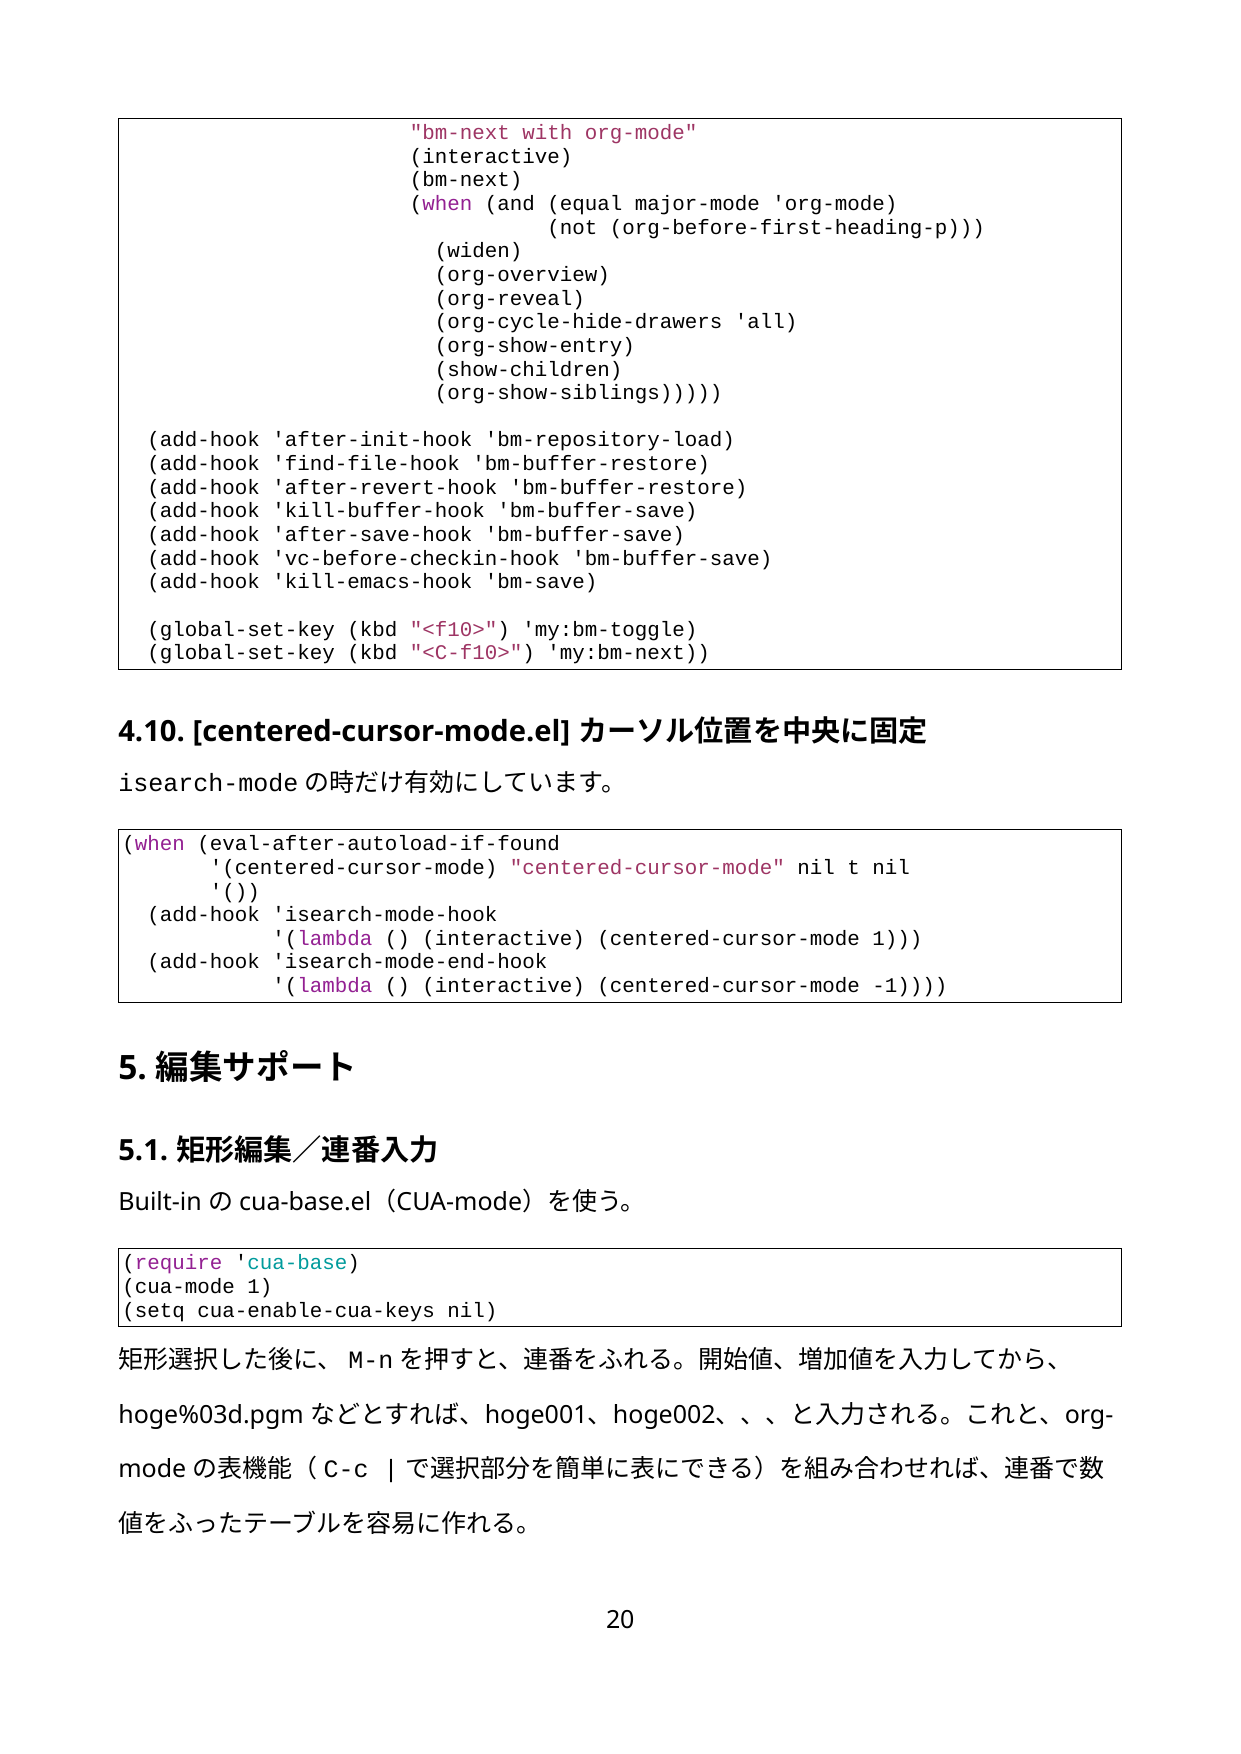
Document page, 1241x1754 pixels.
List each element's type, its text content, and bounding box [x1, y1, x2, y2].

text (show-children) [119, 354, 1121, 378]
text (org-show-entry) [119, 331, 1121, 354]
text (cua-mode 1) [119, 1272, 1121, 1296]
subtitle 矩形編集／連番入力 [118, 1127, 1122, 1169]
text '(lambda () (interactive) (centered-cursor-mode 1))) [119, 924, 1121, 948]
text (when (and (equal major-mode 'org-mode) [119, 189, 1121, 213]
text (setq cua-enable-cua-keys nil) [119, 1296, 1121, 1326]
text (add-hook 'vc-before-checkin-hook 'bm-buffer-save) [119, 544, 1121, 567]
text (org-show-siblings))))) [119, 378, 1121, 402]
subtitle [centered-cursor-mode.el] カーソル位置を中央に固定 [118, 707, 1122, 750]
text (org-overview) [119, 260, 1121, 284]
text '()) [119, 877, 1121, 900]
text (require 'cua-base) [119, 1249, 1121, 1272]
text (add-hook 'kill-buffer-hook 'bm-buffer-save) [119, 496, 1121, 520]
text (add-hook 'after-init-hook 'bm-repository-load) [119, 426, 1121, 449]
text Built-in の cua-base.el（CUA-mode）を使う。 [118, 1181, 1122, 1218]
text '(centered-cursor-mode) "centered-cursor-mode" nil t nil [119, 853, 1121, 877]
text (bm-next) [119, 165, 1121, 189]
text (add-hook 'after-revert-hook 'bm-buffer-restore) [119, 473, 1121, 496]
text (interactive) [119, 142, 1121, 165]
text (not (org-before-first-heading-p))) [119, 213, 1121, 236]
text '(lambda () (interactive) (centered-cursor-mode -1)))) [119, 971, 1121, 1002]
text (add-hook 'isearch-mode-end-hook [119, 948, 1121, 971]
text (add-hook 'find-file-hook 'bm-buffer-restore) [119, 449, 1121, 473]
text (add-hook 'kill-emacs-hook 'bm-save) [119, 567, 1121, 591]
text (when (eval-after-autoload-if-found [119, 830, 1121, 853]
text (add-hook 'isearch-mode-hook [119, 900, 1121, 924]
text (global-set-key (kbd "<C-f10>") 'my:bm-next)) [119, 638, 1121, 669]
subtitle 編集サポート [118, 1040, 1122, 1089]
text isearch-mode の時だけ有効にしています。 [118, 762, 1122, 799]
text (org-cycle-hide-drawers 'all) [119, 307, 1121, 331]
text (global-set-key (kbd "<f10>") 'my:bm-toggle) [119, 615, 1121, 638]
text (add-hook 'after-save-hook 'bm-buffer-save) [119, 520, 1121, 544]
text (widen) [119, 236, 1121, 260]
text "bm-next with org-mode" [119, 119, 1121, 142]
text 矩形選択した後に、 M-n を押すと、連番をふれる。開始値、増加値を入力してから、hoge%03d.pgm などとすれば、hoge001、hoge002、、、と入力される。これと、org-mode の表機能（ C-c | で選択部分を簡単に表にできる）を組み合わせれば、連番で数値をふったテーブルを容易に作れる。 [118, 1339, 1122, 1539]
text (org-reveal) [119, 284, 1121, 307]
